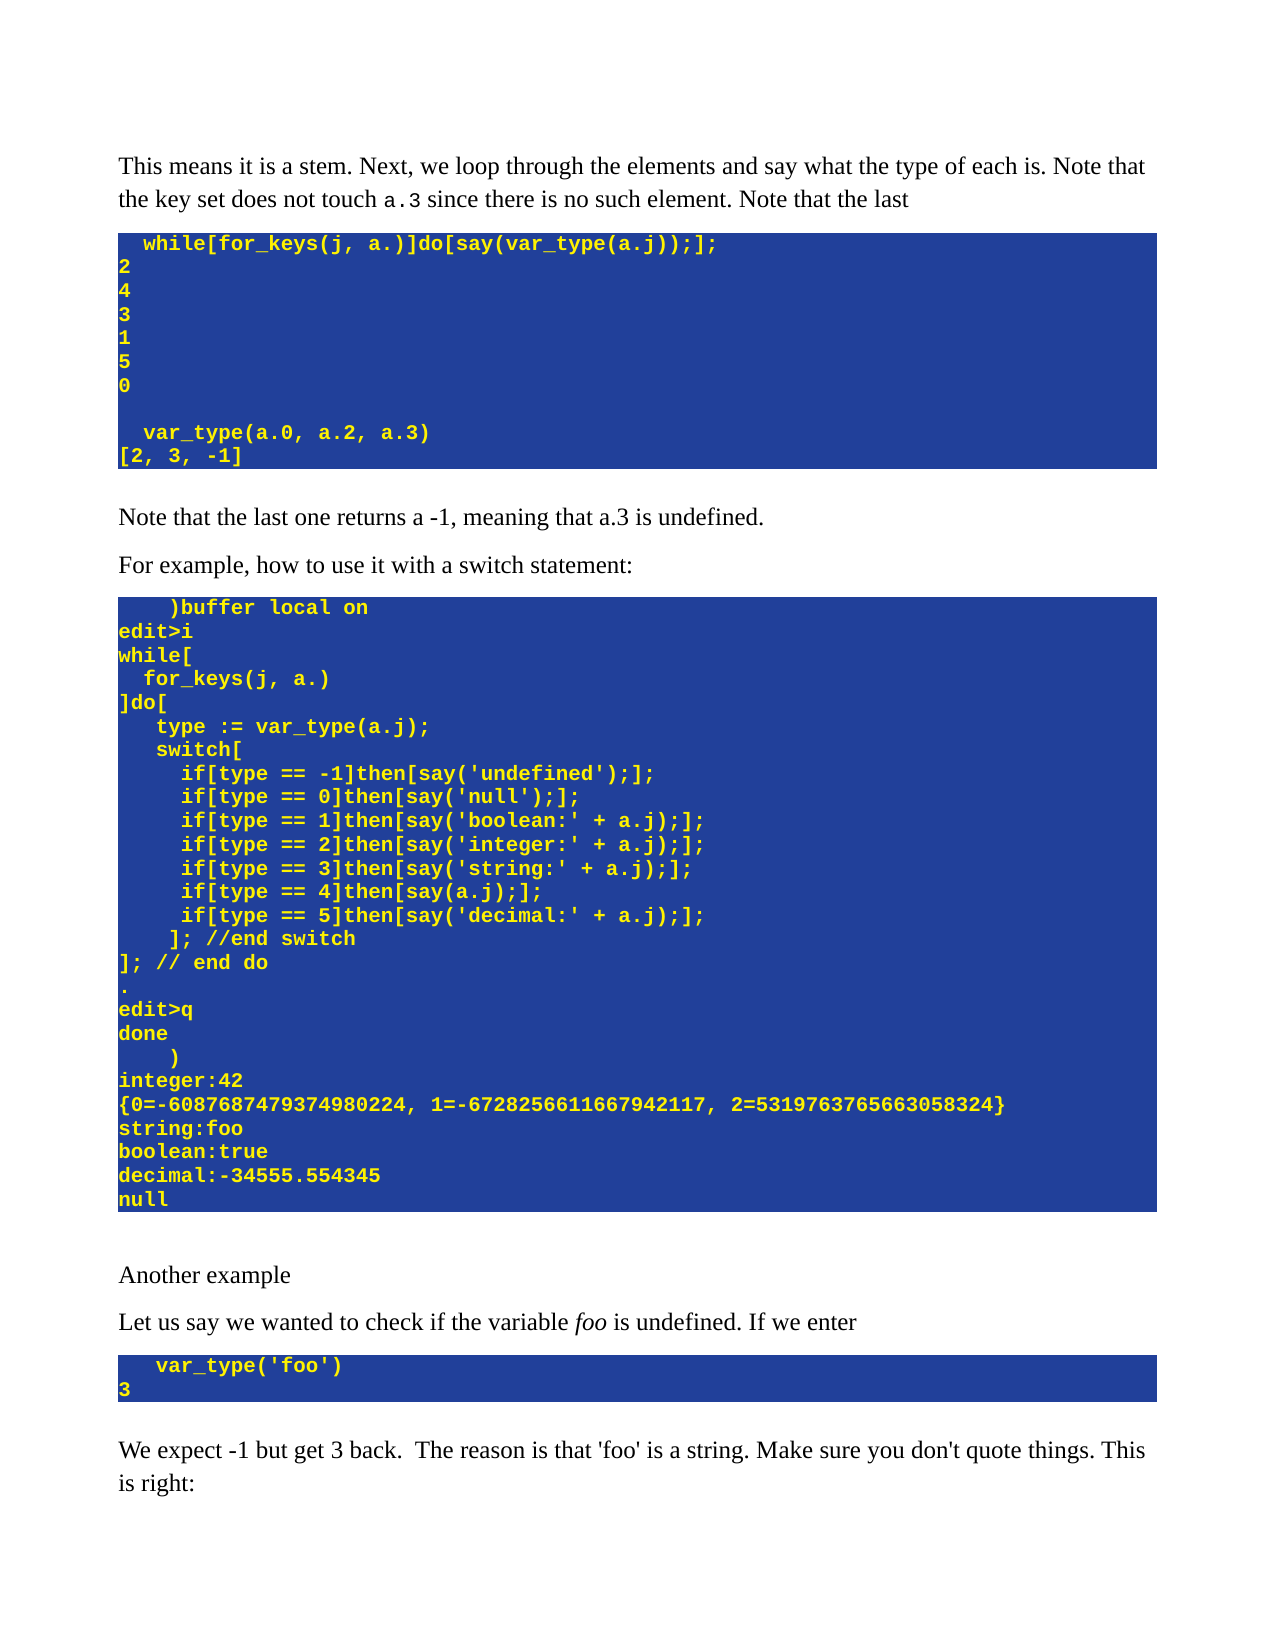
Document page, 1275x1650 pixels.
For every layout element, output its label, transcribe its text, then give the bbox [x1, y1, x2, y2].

text Note that the last one returns a -1, meaning that a.3 is undefined. [118, 469, 1157, 531]
text null [118, 1188, 1157, 1212]
text {0=-6087687479374980224, 1=-6728256611667942117, 2=5319763765663058324} [118, 1094, 1157, 1118]
text 3 [118, 1379, 1157, 1402]
text This means it is a stem. Next, we loop through the elements and say what the type of each is. Note that the key set does not touch a.3 since there is no such element. Note that the last [118, 118, 1157, 214]
text edit>q [118, 999, 1157, 1023]
text edit>i [118, 621, 1157, 645]
text [2, 3, -1] [118, 446, 1157, 469]
text For example, how to use it with a switch statement: [118, 550, 1157, 578]
text 5 [118, 351, 1157, 374]
text decimal:-34555.554345 [118, 1165, 1157, 1188]
text if[type == -1]then[say('undefined');]; [118, 763, 1157, 787]
text string:foo [118, 1118, 1157, 1141]
text We expect -1 but get 3 back. The reason is that 'foo' is a string. Make sure you don't quote things. This is right: [118, 1402, 1157, 1530]
text if[type == 1]then[say('boolean:' + a.j);]; [118, 810, 1157, 834]
text if[type == 0]then[say('null');]; [118, 787, 1157, 810]
text var_type('foo') [118, 1355, 1157, 1379]
text integer:42 [118, 1070, 1157, 1094]
text if[type == 4]then[say(a.j);]; [118, 881, 1157, 905]
text Let us say we wanted to check if the variable foo is undefined. If we enter [118, 1307, 1157, 1336]
text Another example [118, 1260, 1157, 1288]
text 1 [118, 327, 1157, 351]
text if[type == 2]then[say('integer:' + a.j);]; [118, 834, 1157, 857]
text 0 [118, 374, 1157, 398]
text type := var_type(a.j); [118, 716, 1157, 739]
text switch[ [118, 739, 1157, 763]
text )buffer local on [118, 597, 1157, 621]
text for_keys(j, a.) [118, 668, 1157, 692]
text ]; // end do [118, 952, 1157, 976]
text if[type == 3]then[say('string:' + a.j);]; [118, 857, 1157, 881]
text . [118, 976, 1157, 999]
text 3 [118, 304, 1157, 327]
text if[type == 5]then[say('decimal:' + a.j);]; [118, 905, 1157, 928]
text done [118, 1023, 1157, 1047]
text 2 [118, 256, 1157, 280]
text ) [118, 1047, 1157, 1070]
text ]do[ [118, 692, 1157, 716]
text while[for_keys(j, a.)]do[say(var_type(a.j));]; [118, 233, 1157, 256]
text ]; //end switch [118, 928, 1157, 952]
text var_type(a.0, a.2, a.3) [118, 422, 1157, 446]
text while[ [118, 645, 1157, 668]
text boolean:true [118, 1141, 1157, 1165]
text 4 [118, 280, 1157, 304]
